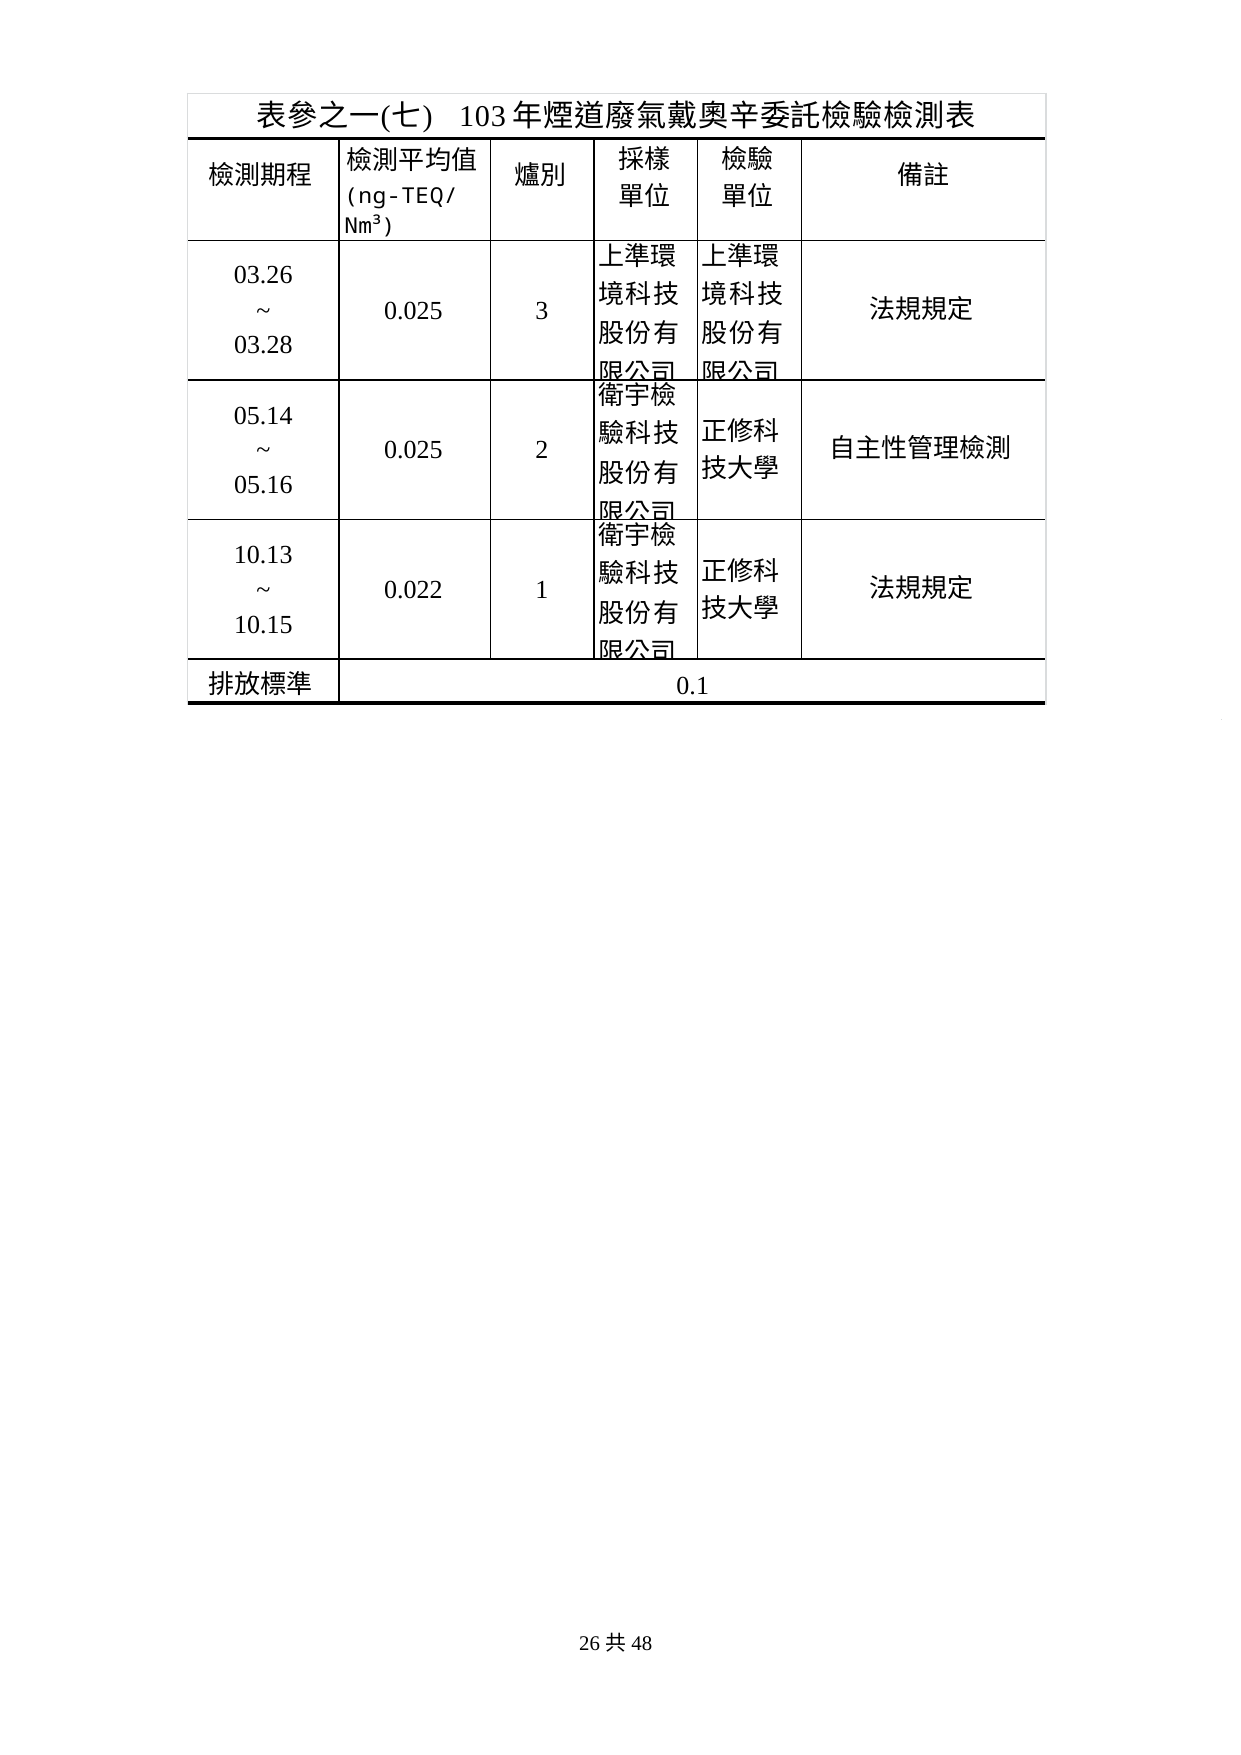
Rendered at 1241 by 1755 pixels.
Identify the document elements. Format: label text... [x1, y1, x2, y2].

table_cell 0.025 [340, 381, 490, 519]
table_cell 衛宇檢 驗科技 股份有 限公司 [595, 520, 697, 658]
table_cell 法規規定 [802, 520, 1045, 658]
table_cell 0.025 [340, 241, 490, 379]
table_cell 衛宇檢 驗科技 股份有 限公司 [595, 381, 697, 519]
table_cell 排放標準 [188, 660, 338, 701]
table_cell 法規規定 [802, 241, 1045, 379]
table_cell 2 [491, 381, 593, 519]
table_cell 03.26 ~ 03.28 [188, 241, 338, 379]
table_cell 上準環 境科技 股份有 限公司 [698, 241, 801, 379]
table_cell 0.1 [340, 660, 1045, 701]
table_cell 05.14 ~ 05.16 [188, 381, 338, 519]
table_cell 1 [491, 520, 593, 658]
table_cell 爐別 [491, 140, 593, 239]
table_cell 正修科 技大學 [698, 381, 801, 519]
table_cell 3 [491, 241, 593, 379]
table_cell 採樣 單位 [595, 140, 697, 239]
table_cell 檢驗 單位 [698, 140, 801, 239]
table_cell 檢測平均值 (ng-TEQ/Nm³) [340, 140, 490, 239]
table_cell 正修科 技大學 [698, 520, 801, 658]
table_cell 備註 [802, 140, 1045, 239]
table_cell 自主性管理檢測 [802, 381, 1045, 519]
table_cell 0.022 [340, 520, 490, 658]
table_cell 上準環 境科技 股份有 限公司 [595, 241, 697, 379]
table_cell 10.13 ~ 10.15 [188, 520, 338, 658]
table_header 表參之一(七) 103年煙道廢氣戴奧辛委託檢驗檢測表 [188, 94, 1045, 137]
table_cell 檢測期程 [188, 140, 338, 239]
